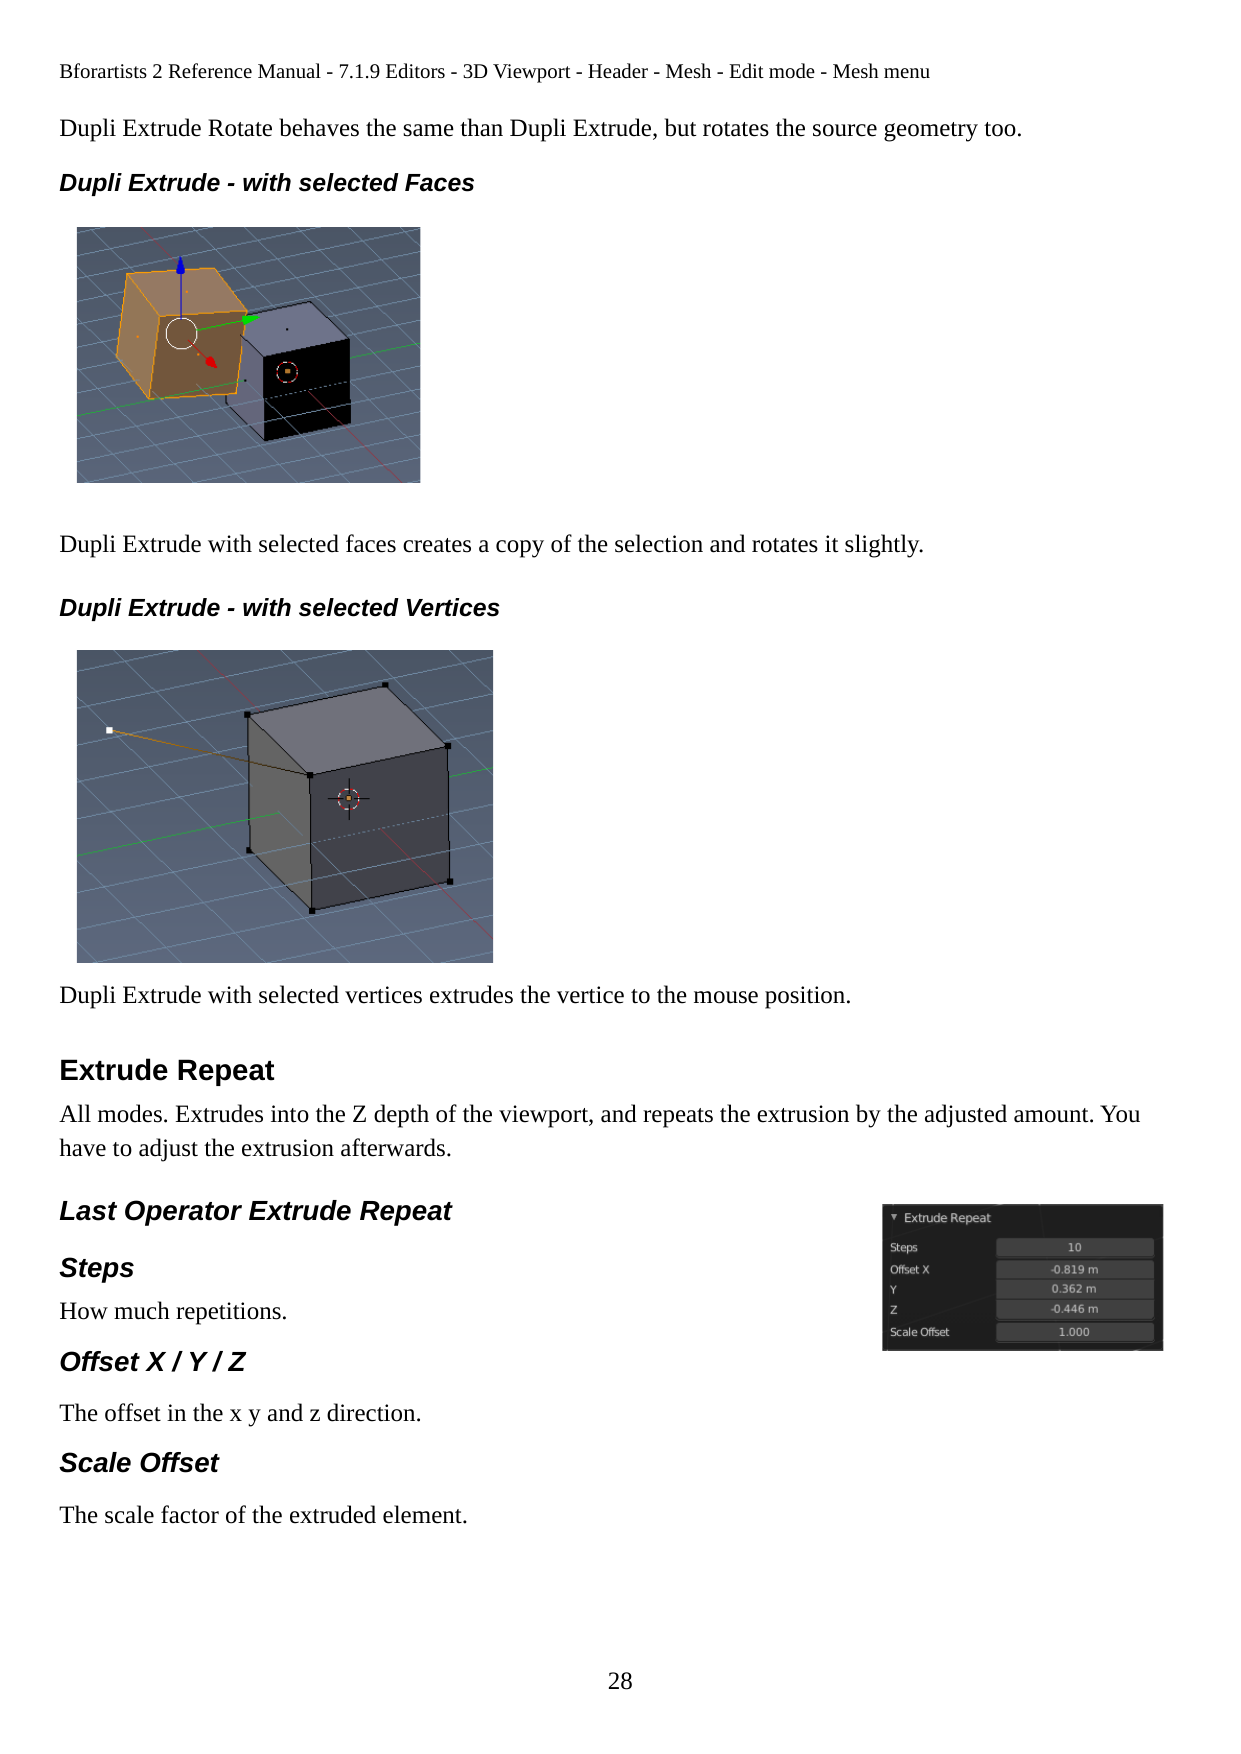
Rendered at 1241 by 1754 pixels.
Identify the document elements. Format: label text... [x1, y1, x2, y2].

subtitle [1164, 1252, 1181, 1283]
picture [76, 650, 494, 963]
subtitle Last Operator Extrude Repeat [59, 1195, 1181, 1227]
text [1164, 1296, 1181, 1325]
text Scale Offset [59, 1447, 1181, 1479]
subtitle Steps [59, 1252, 882, 1283]
subtitle Dupli Extrude - with selected Vertices [59, 593, 1181, 621]
text Dupli Extrude with selected faces creates a copy of the selection and rotates it slightly. [59, 529, 1181, 558]
picture [882, 1204, 1164, 1351]
picture [76, 227, 421, 483]
subtitle Extrude Repeat [59, 1052, 1181, 1086]
subtitle Dupli Extrude - with selected Faces [59, 168, 1181, 196]
text All modes. Extrudes into the Z depth of the viewport, and repeats the extrusion by the adjusted amount. You have to adjust the extrusion afterwards. [59, 1099, 1181, 1162]
text The scale factor of the extruded element. [59, 1500, 1181, 1528]
text The offset in the x y and z direction. [59, 1398, 1181, 1427]
text How much repetitions. [59, 1296, 882, 1325]
text Dupli Extrude Rotate behaves the same than Dupli Extrude, but rotates the source geometry too. [59, 113, 1181, 141]
text Dupli Extrude with selected vertices extrudes the vertice to the mouse position. [59, 627, 1181, 1009]
text Offset X / Y / Z [59, 1345, 1181, 1377]
